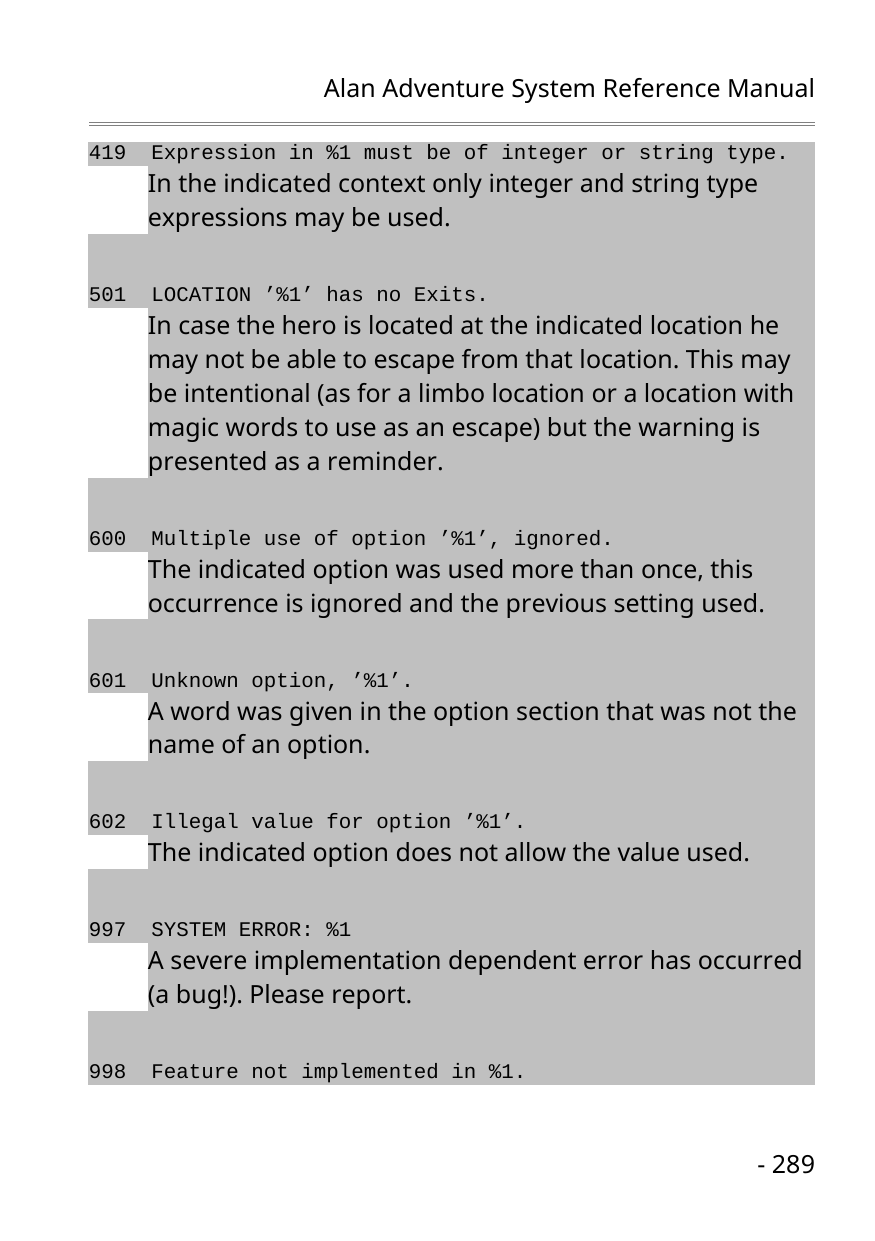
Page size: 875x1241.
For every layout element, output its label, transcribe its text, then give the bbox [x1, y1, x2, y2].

text 601 Unknown option, ’%1’. [88, 669, 815, 693]
text A word was given in the option section that was not the name of an option. [148, 693, 815, 761]
text 501 LOCATION ’%1’ has no Exits. [88, 284, 815, 308]
text 602 Illegal value for option ’%1’. [88, 811, 815, 835]
text 600 Multiple use of option ’%1’, ignored. [88, 528, 815, 552]
text 419 Expression in %1 must be of integer or string type. [88, 142, 815, 166]
text A severe implementation dependent error has occurred (a bug!). Please report. [148, 943, 815, 1011]
text The indicated option does not allow the value used. [148, 835, 815, 869]
text 997 SYSTEM ERROR: %1 [88, 919, 815, 943]
text In case the hero is located at the indicated location he may not be able to escape from that location. This may be intentional (as for a limbo location or a location with magic words to use as an escape) but the warning is presented as a reminder. [148, 308, 815, 478]
text 998 Feature not implemented in %1. [88, 1061, 815, 1085]
text In the indicated context only integer and string type expressions may be used. [148, 166, 815, 234]
text The indicated option was used more than once, this occurrence is ig­nored and the previous setting used. [148, 552, 815, 619]
